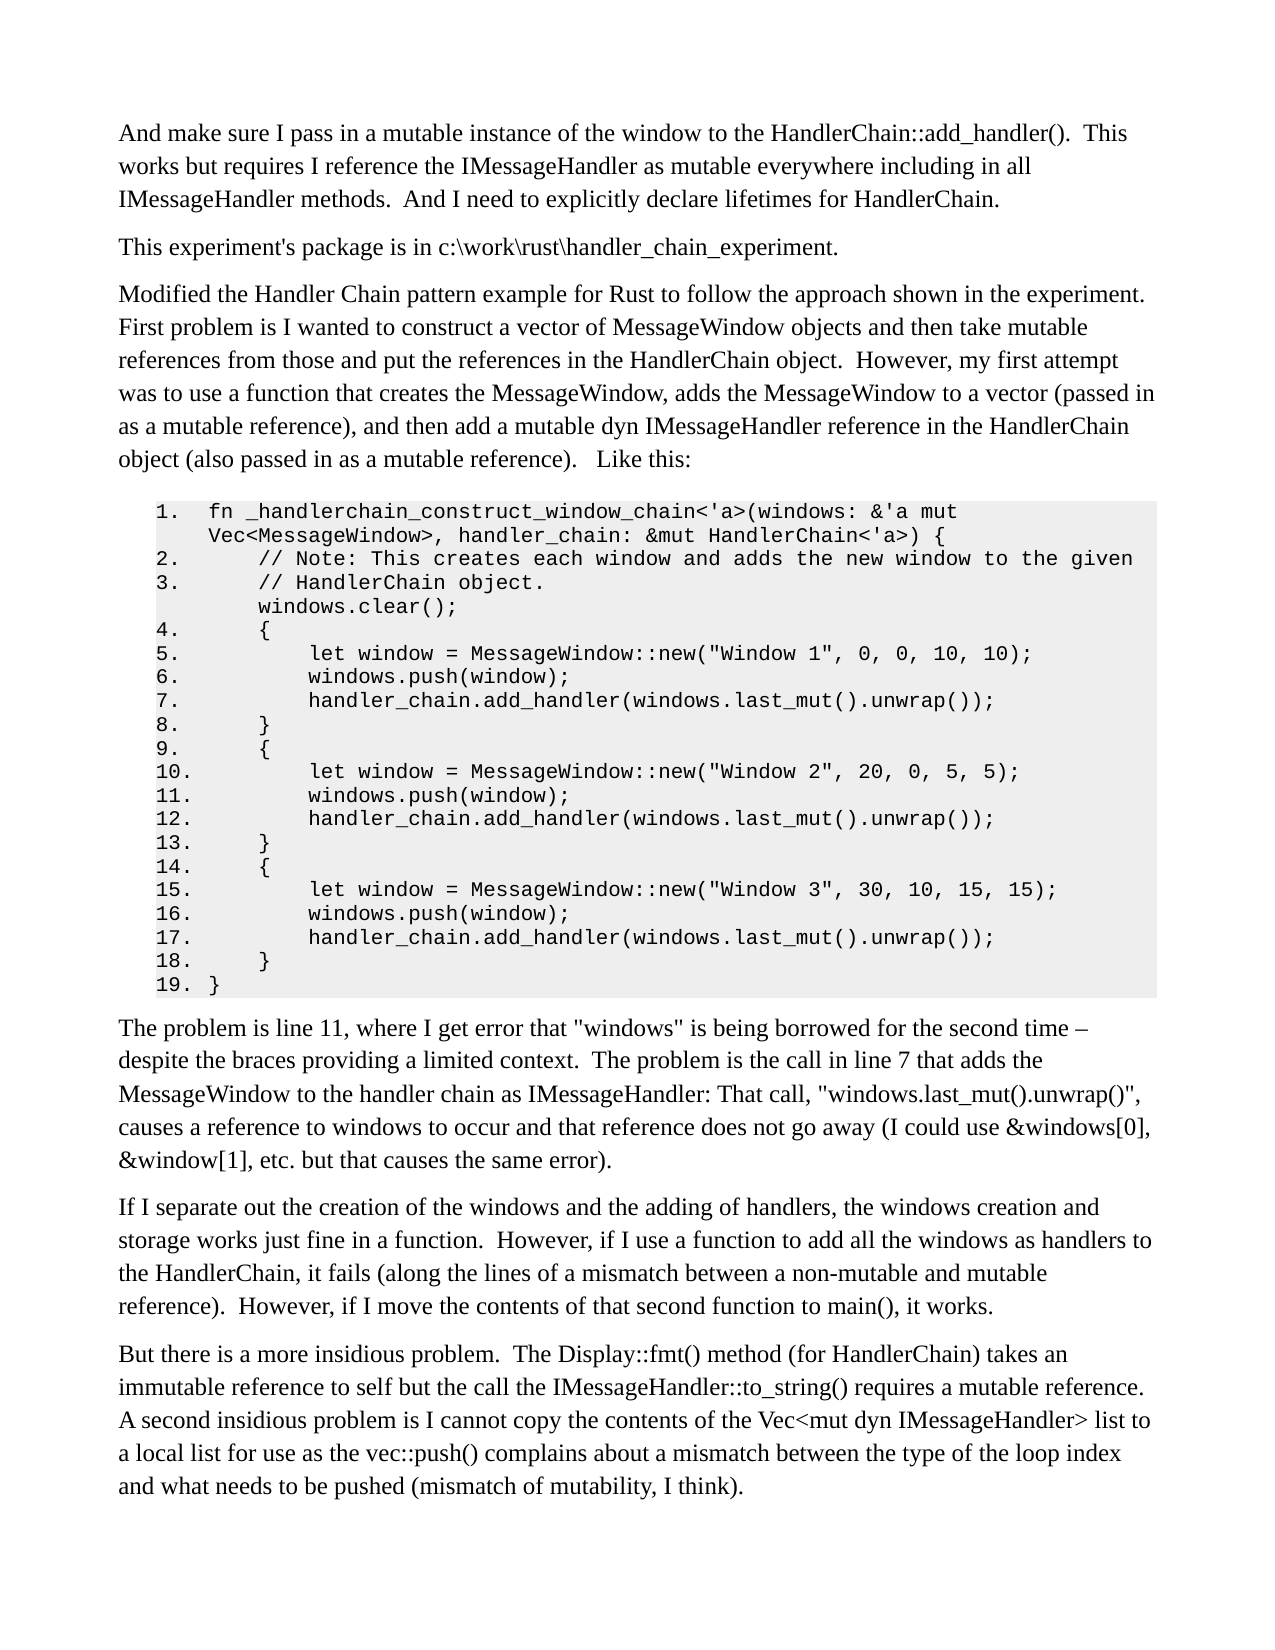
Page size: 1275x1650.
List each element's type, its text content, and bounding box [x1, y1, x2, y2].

text The problem is line 11, where I get error that "windows" is being borrowed for the second time – despite the braces providing a limited context. The problem is the call in line 7 that adds the MessageWindow to the handler chain as IMessageHandler: That call, "windows.last_mut().unwrap()", causes a reference to windows to occur and that reference does not go away (I could use &windows[0], &window[1], etc. but that causes the same error). [118, 1013, 1157, 1173]
text And make sure I pass in a mutable instance of the window to the HandlerChain::add_handler(). This works but requires I reference the IMessageHandler as mutable everywhere including in all IMessageHandler methods. And I need to explicitly declare lifetimes for HandlerChain. [118, 118, 1157, 213]
list { [156, 619, 1157, 643]
list } [156, 974, 1157, 998]
list // Note: This creates each window and adds the new window to the given [156, 548, 1157, 572]
list windows.clear(); [156, 596, 1157, 619]
list let window = MessageWindow::new("Window 3", 30, 10, 15, 15); [156, 879, 1157, 903]
text Modified the Handler Chain pattern example for Rust to follow the approach shown in the experiment. First problem is I wanted to construct a vector of MessageWindow objects and then take mutable references from those and put the references in the HandlerChain object. However, my first attempt was to use a function that creates the MessageWindow, adds the MessageWindow to a vector (passed in as a mutable reference), and then add a mutable dyn IMessageHandler reference in the HandlerChain object (also passed in as a mutable reference). Like this: [118, 279, 1157, 473]
list fn _handlerchain_construct_window_chain<'a>(windows: &'a mut Vec<MessageWindow>, handler_chain: &mut HandlerChain<'a>) { [156, 501, 1157, 548]
list } [156, 714, 1157, 737]
list handler_chain.add_handler(windows.last_mut().unwrap()); [156, 927, 1157, 950]
text This experiment's package is in c:\work\rust\handler_chain_experiment. [118, 232, 1157, 261]
list { [156, 737, 1157, 761]
list windows.push(window); [156, 667, 1157, 690]
list { [156, 856, 1157, 879]
list windows.push(window); [156, 785, 1157, 808]
text If I separate out the creation of the windows and the adding of handlers, the windows creation and storage works just fine in a function. However, if I use a function to add all the windows as handlers to the HandlerChain, it fails (along the lines of a mismatch between a non-mutable and mutable reference). However, if I move the contents of that second function to main(), it works. [118, 1192, 1157, 1320]
list let window = MessageWindow::new("Window 2", 20, 0, 5, 5); [156, 761, 1157, 785]
list } [156, 950, 1157, 974]
list handler_chain.add_handler(windows.last_mut().unwrap()); [156, 690, 1157, 714]
list } [156, 832, 1157, 856]
list windows.push(window); [156, 903, 1157, 927]
text But there is a more insidious problem. The Display::fmt() method (for HandlerChain) takes an immutable reference to self but the call the IMessageHandler::to_string() requires a mutable reference. A second insidious problem is I cannot copy the contents of the Vec<mut dyn IMessageHandler> list to a local list for use as the vec::push() complains about a mismatch between the type of the loop index and what needs to be pushed (mismatch of mutability, I think). [118, 1339, 1157, 1500]
list // HandlerChain object. [156, 572, 1157, 596]
list handler_chain.add_handler(windows.last_mut().unwrap()); [156, 808, 1157, 832]
list let window = MessageWindow::new("Window 1", 0, 0, 10, 10); [156, 643, 1157, 667]
